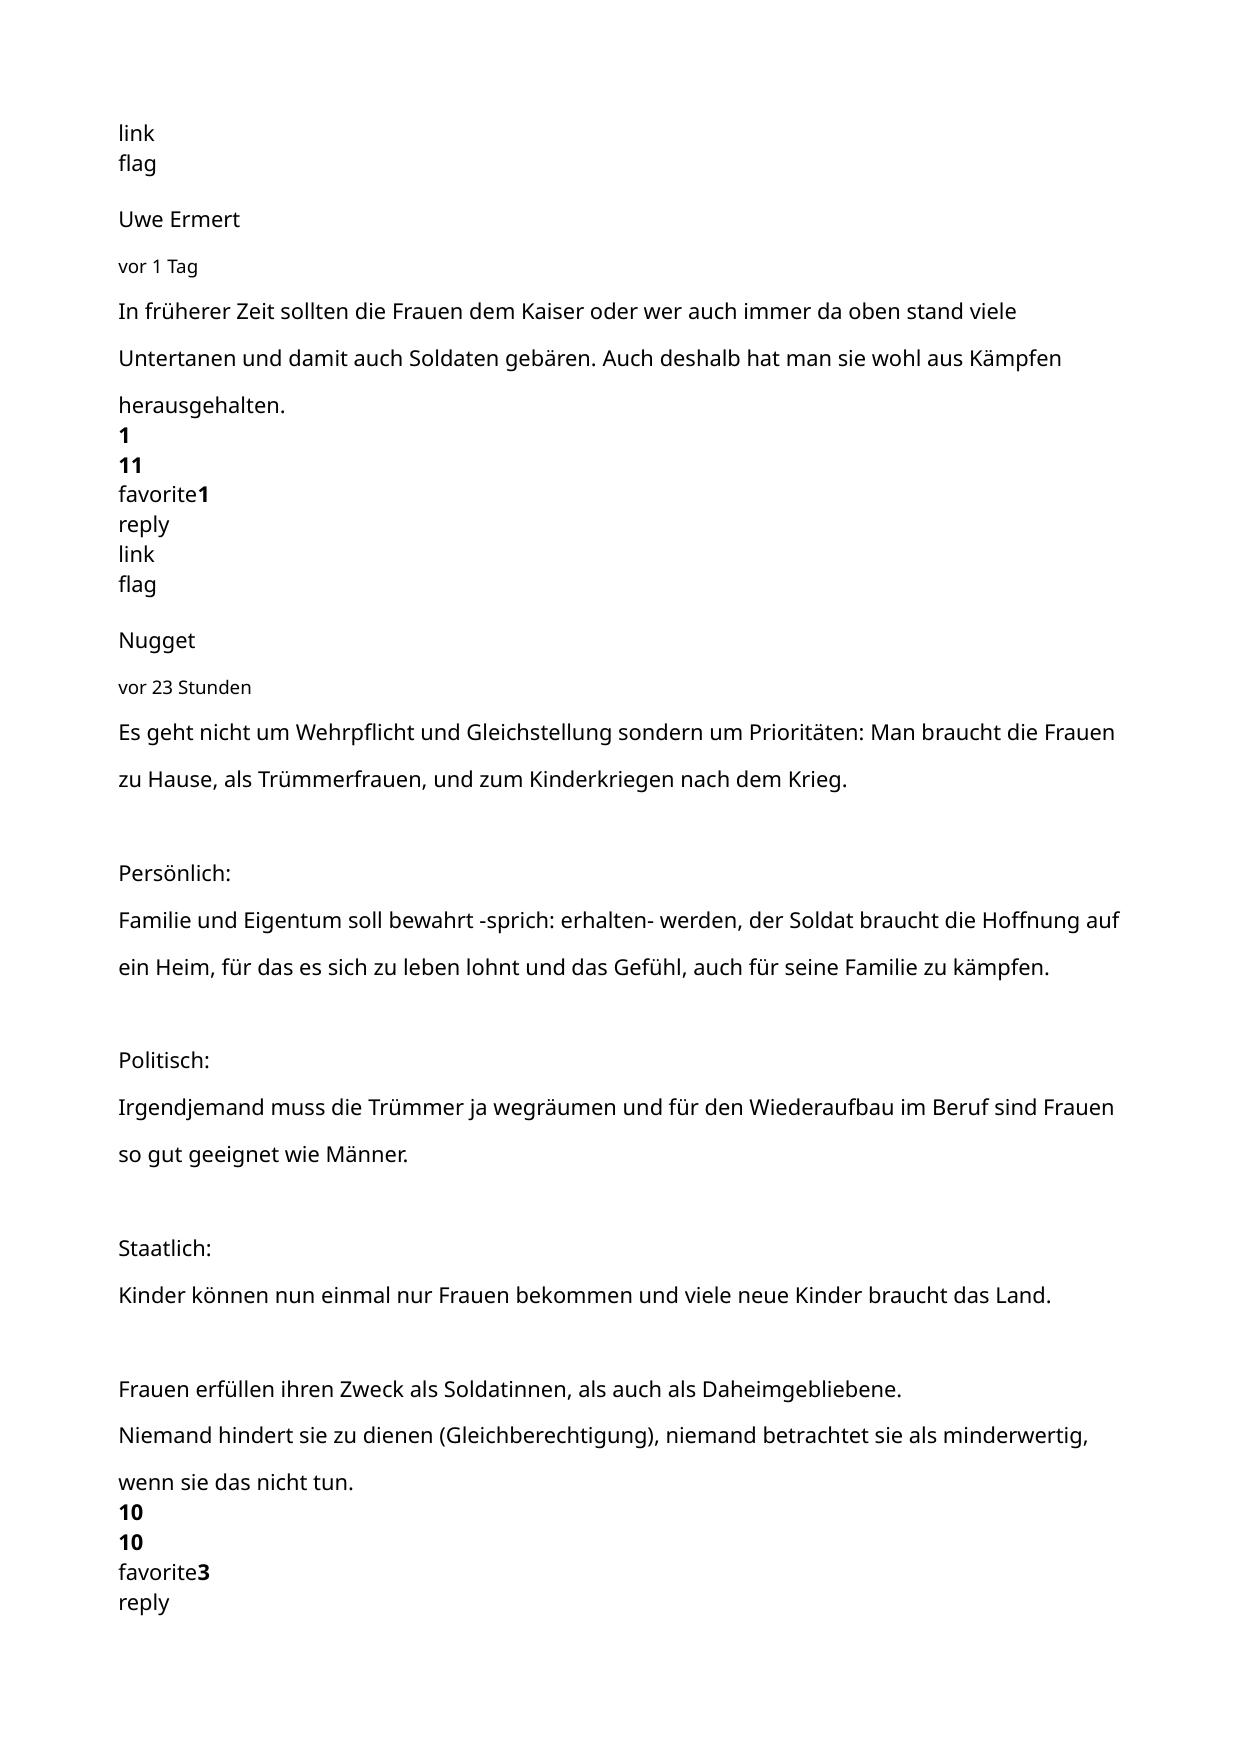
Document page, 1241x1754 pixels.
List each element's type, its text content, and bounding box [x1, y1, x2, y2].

text Uwe Ermert [118, 193, 1114, 234]
text Nugget [118, 614, 1114, 655]
text 1 [118, 420, 1122, 450]
text 10 [118, 1497, 1122, 1527]
text In früherer Zeit sollten die Frauen dem Kaiser oder wer auch immer da oben stand viele Untertanen und damit auch Soldaten gebären. Auch deshalb hat man sie wohl aus Kämpfen herausgehalten. [118, 279, 1122, 420]
text reply [118, 1586, 1122, 1616]
text 10 [118, 1527, 1122, 1557]
text flag [118, 569, 1122, 599]
text favorite1 [118, 479, 1122, 509]
text favorite3 [118, 1557, 1122, 1586]
text vor 1 Tag [118, 249, 1122, 279]
text flag [118, 148, 1122, 178]
text 11 [118, 450, 1122, 479]
text Es geht nicht um Wehrpflicht und Gleichstellung sondern um Prioritäten: Man braucht die Frauen zu Hause, als Trümmerfrauen, und zum Kinderkriegen nach dem Krieg. Persönlich: Familie und Eigentum soll bewahrt -sprich: erhalten- werden, der Soldat braucht die Hoffnung auf ein Heim, für das es sich zu leben lohnt und das Gefühl, auch für seine Familie zu kämpfen. Politisch: Irgendjemand muss die Trümmer ja wegräumen und für den Wiederaufbau im Beruf sind Frauen so gut geeignet wie Männer. Staatlich: Kinder können nun einmal nur Frauen bekommen und viele neue Kinder braucht das Land. Frauen erfüllen ihren Zweck als Soldatinnen, als auch als Daheimgebliebene. Niemand hindert sie zu dienen (Gleichberechtigung), niemand betrachtet sie als minderwertig, wenn sie das nicht tun. [118, 700, 1122, 1497]
text reply [118, 509, 1122, 539]
text vor 23 Stunden [118, 671, 1122, 700]
text link [118, 118, 1122, 148]
text link [118, 539, 1122, 569]
